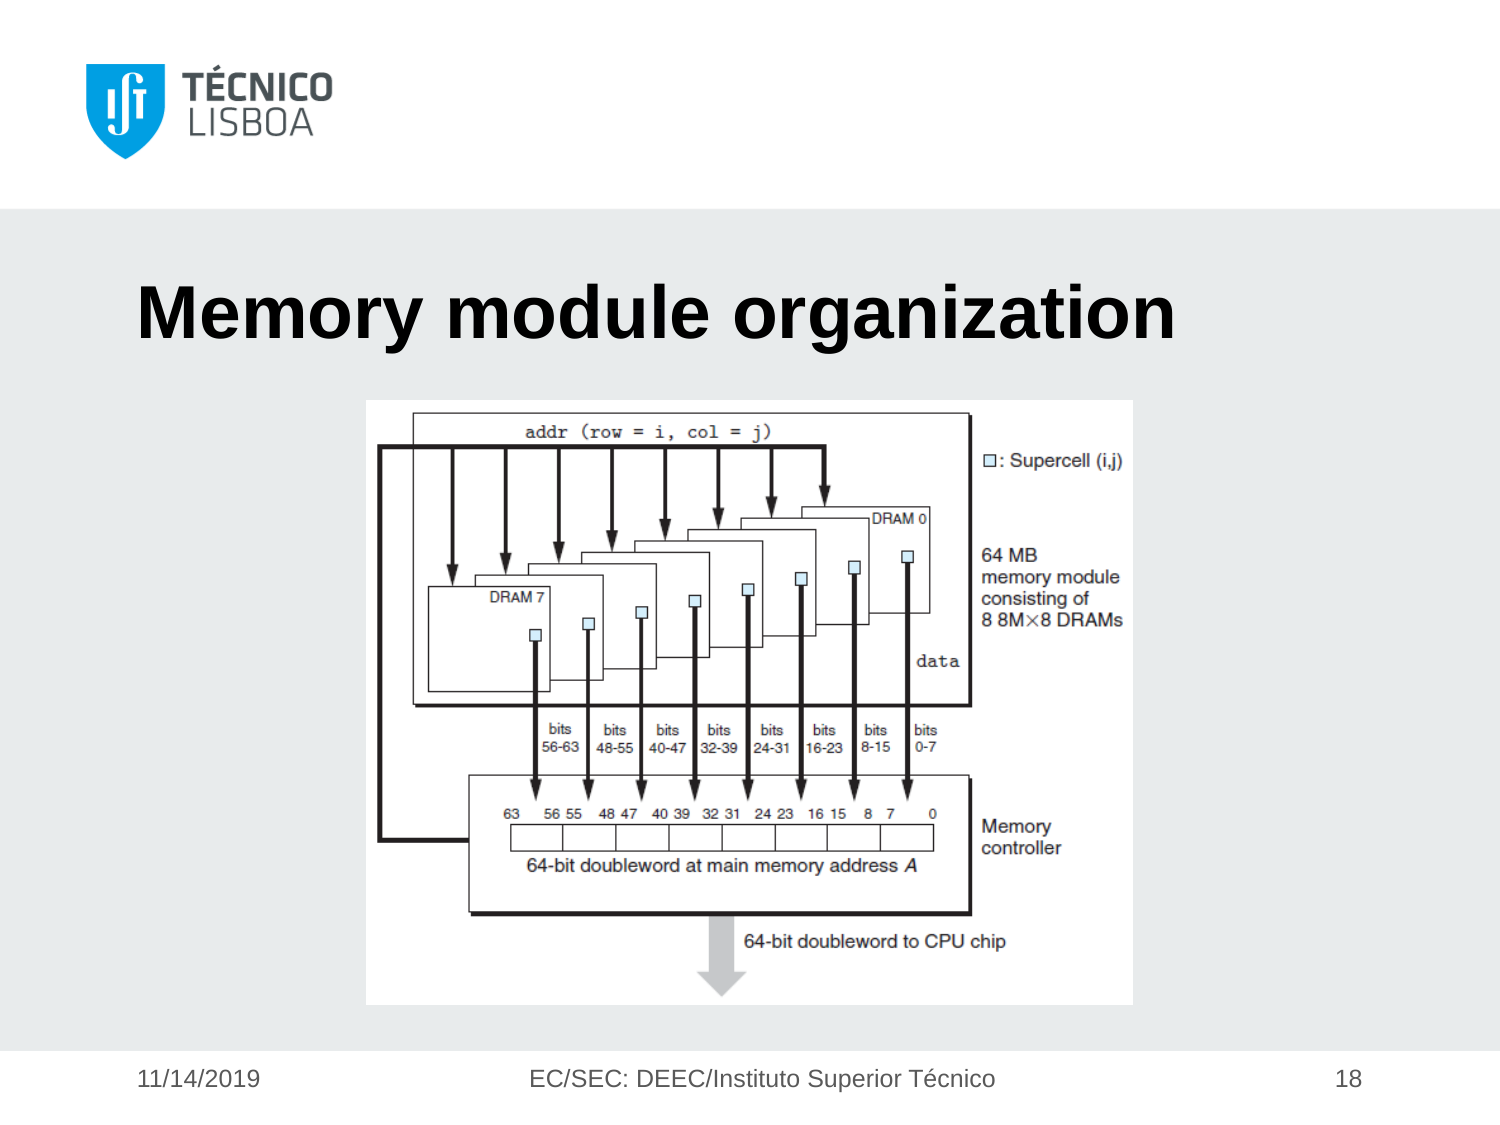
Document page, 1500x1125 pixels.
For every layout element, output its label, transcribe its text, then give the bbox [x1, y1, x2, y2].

footer EC/SEC: DEEC/Instituto Superior Técnico [512, 1052, 1021, 1103]
picture [0, 0, 1500, 1125]
slide_number 11/14/2019 [121, 1052, 425, 1103]
title Memory module organization [121, 237, 1378, 381]
slide_number [1077, 1052, 1378, 1103]
